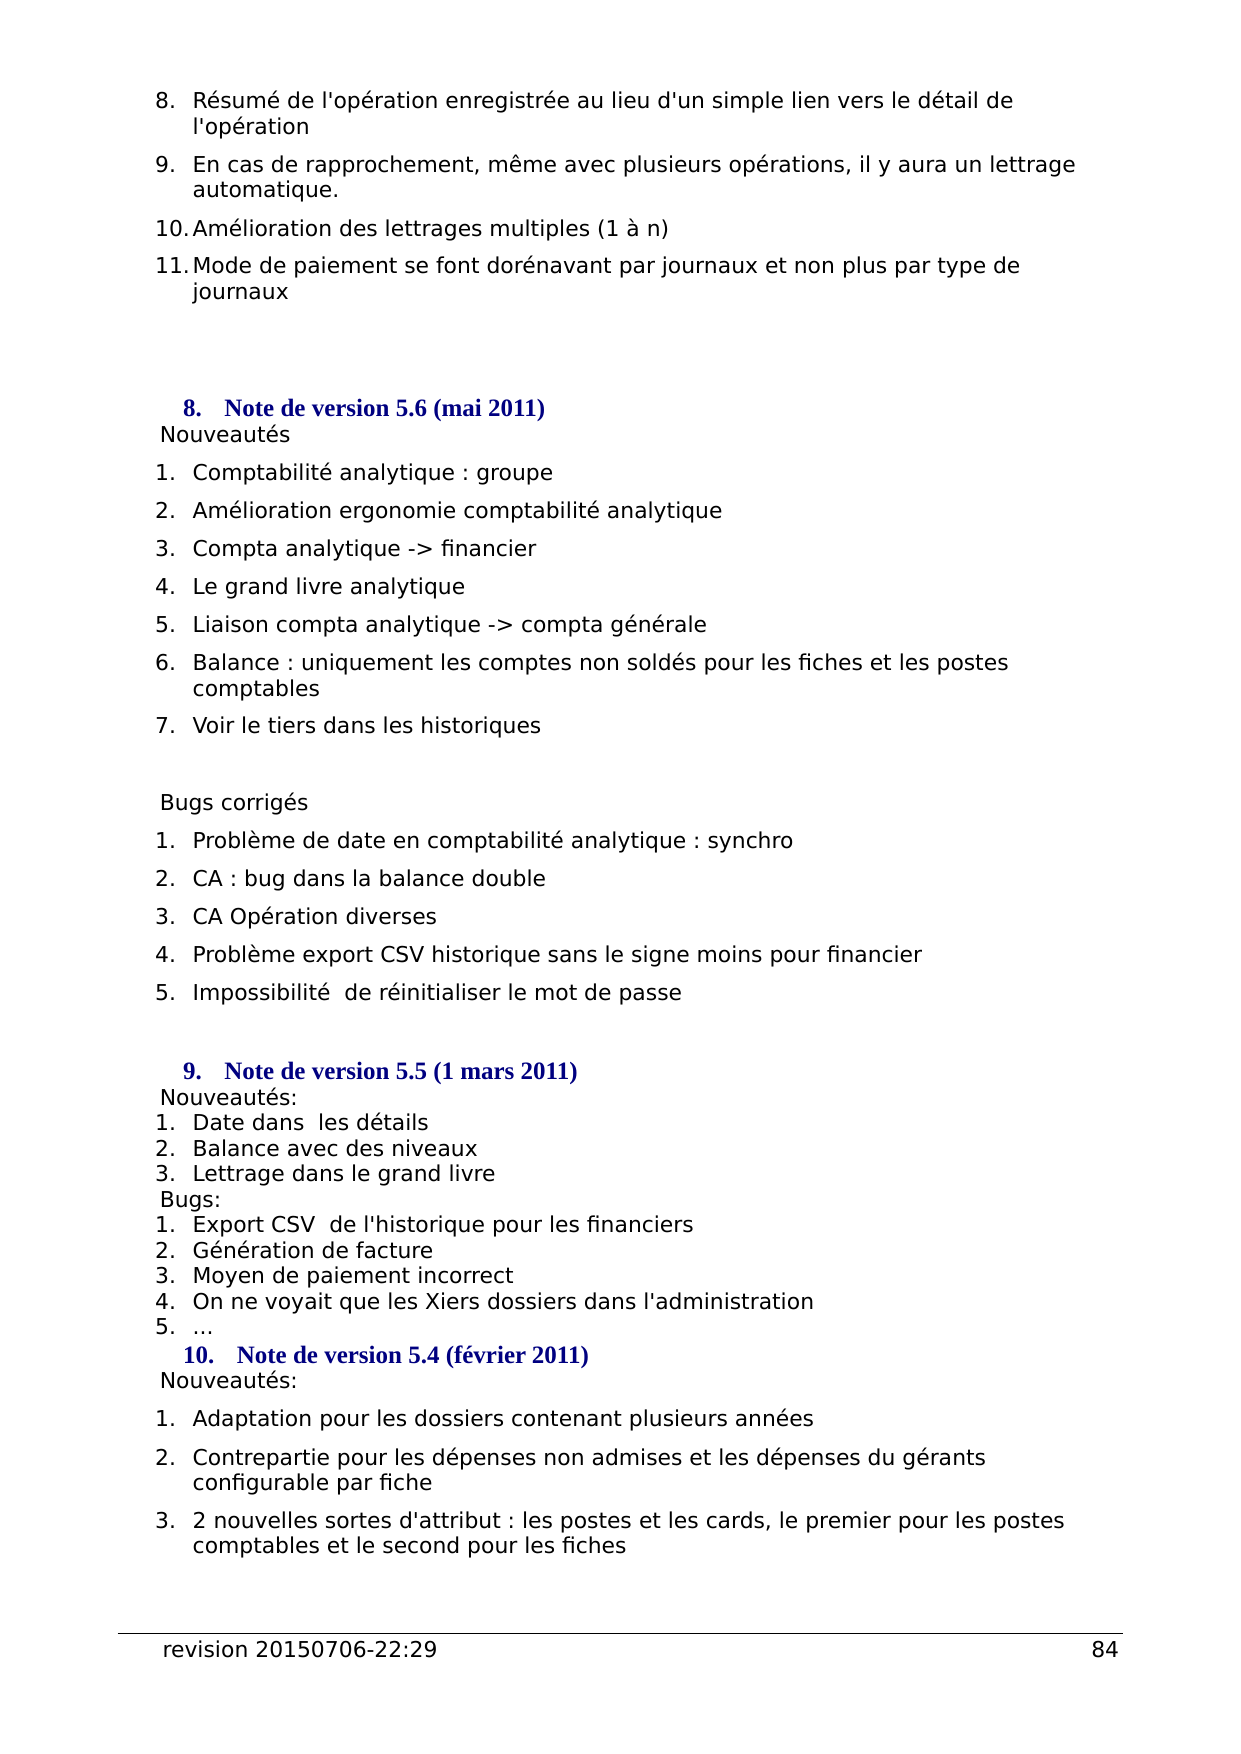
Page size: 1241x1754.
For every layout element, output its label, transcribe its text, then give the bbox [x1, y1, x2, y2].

list Génération de facture [155, 1238, 1123, 1263]
list Voir le tiers dans les historiques [155, 714, 1123, 739]
list Compta analytique -> financier [155, 536, 1123, 562]
text Bugs corrigés [159, 790, 1123, 815]
list Contrepartie pour les dépenses non admises et les dépenses du gérants configurable par fiche [155, 1444, 1123, 1496]
list Résumé de l'opération enregistrée au lieu d'un simple lien vers le détail de l'opération [155, 88, 1123, 139]
list Problème export CSV historique sans le signe moins pour financier [155, 942, 1123, 967]
list ... [155, 1314, 1123, 1340]
list Liaison compta analytique -> compta générale [155, 612, 1123, 638]
list Amélioration ergonomie comptabilité analytique [155, 498, 1123, 523]
list Date dans les détails [155, 1110, 1123, 1136]
text Nouveautés: [159, 1084, 1123, 1110]
list Problème de date en comptabilité analytique : synchro [155, 828, 1123, 853]
text Bugs: [159, 1187, 1123, 1212]
text Nouveautés [159, 422, 1123, 447]
list 2 nouvelles sortes d'attribut : les postes et les cards, le premier pour les postes comptables et le second pour les fiches [155, 1508, 1123, 1559]
list On ne voyait que les Xiers dossiers dans l'administration [155, 1289, 1123, 1314]
list Amélioration des lettrages multiples (1 à n) [155, 216, 1123, 241]
list Balance avec des niveaux [155, 1136, 1123, 1161]
list CA Opération diverses [155, 904, 1123, 929]
subtitle Note de version 5.6 (mai 2011) [177, 393, 1123, 422]
list Balance : uniquement les comptes non soldés pour les fiches et les postes comptables [155, 650, 1123, 701]
list En cas de rapprochement, même avec plusieurs opérations, il y aura un lettrage automatique. [155, 152, 1123, 203]
list Le grand livre analytique [155, 574, 1123, 599]
list Adaptation pour les dossiers contenant plusieurs années [155, 1407, 1123, 1432]
list Comptabilité analytique : groupe [155, 460, 1123, 486]
list Impossibilité de réinitialiser le mot de passe [155, 980, 1123, 1005]
list Export CSV de l'historique pour les financiers [155, 1212, 1123, 1238]
list Lettrage dans le grand livre [155, 1161, 1123, 1187]
list Moyen de paiement incorrect [155, 1263, 1123, 1289]
list CA : bug dans la balance double [155, 866, 1123, 891]
subtitle Note de version 5.5 (1 mars 2011) [177, 1056, 1123, 1084]
list Mode de paiement se font dorénavant par journaux et non plus par type de journaux [155, 254, 1123, 305]
subtitle Note de version 5.4 (février 2011) [177, 1340, 1123, 1368]
text Nouveautés: [159, 1368, 1123, 1394]
